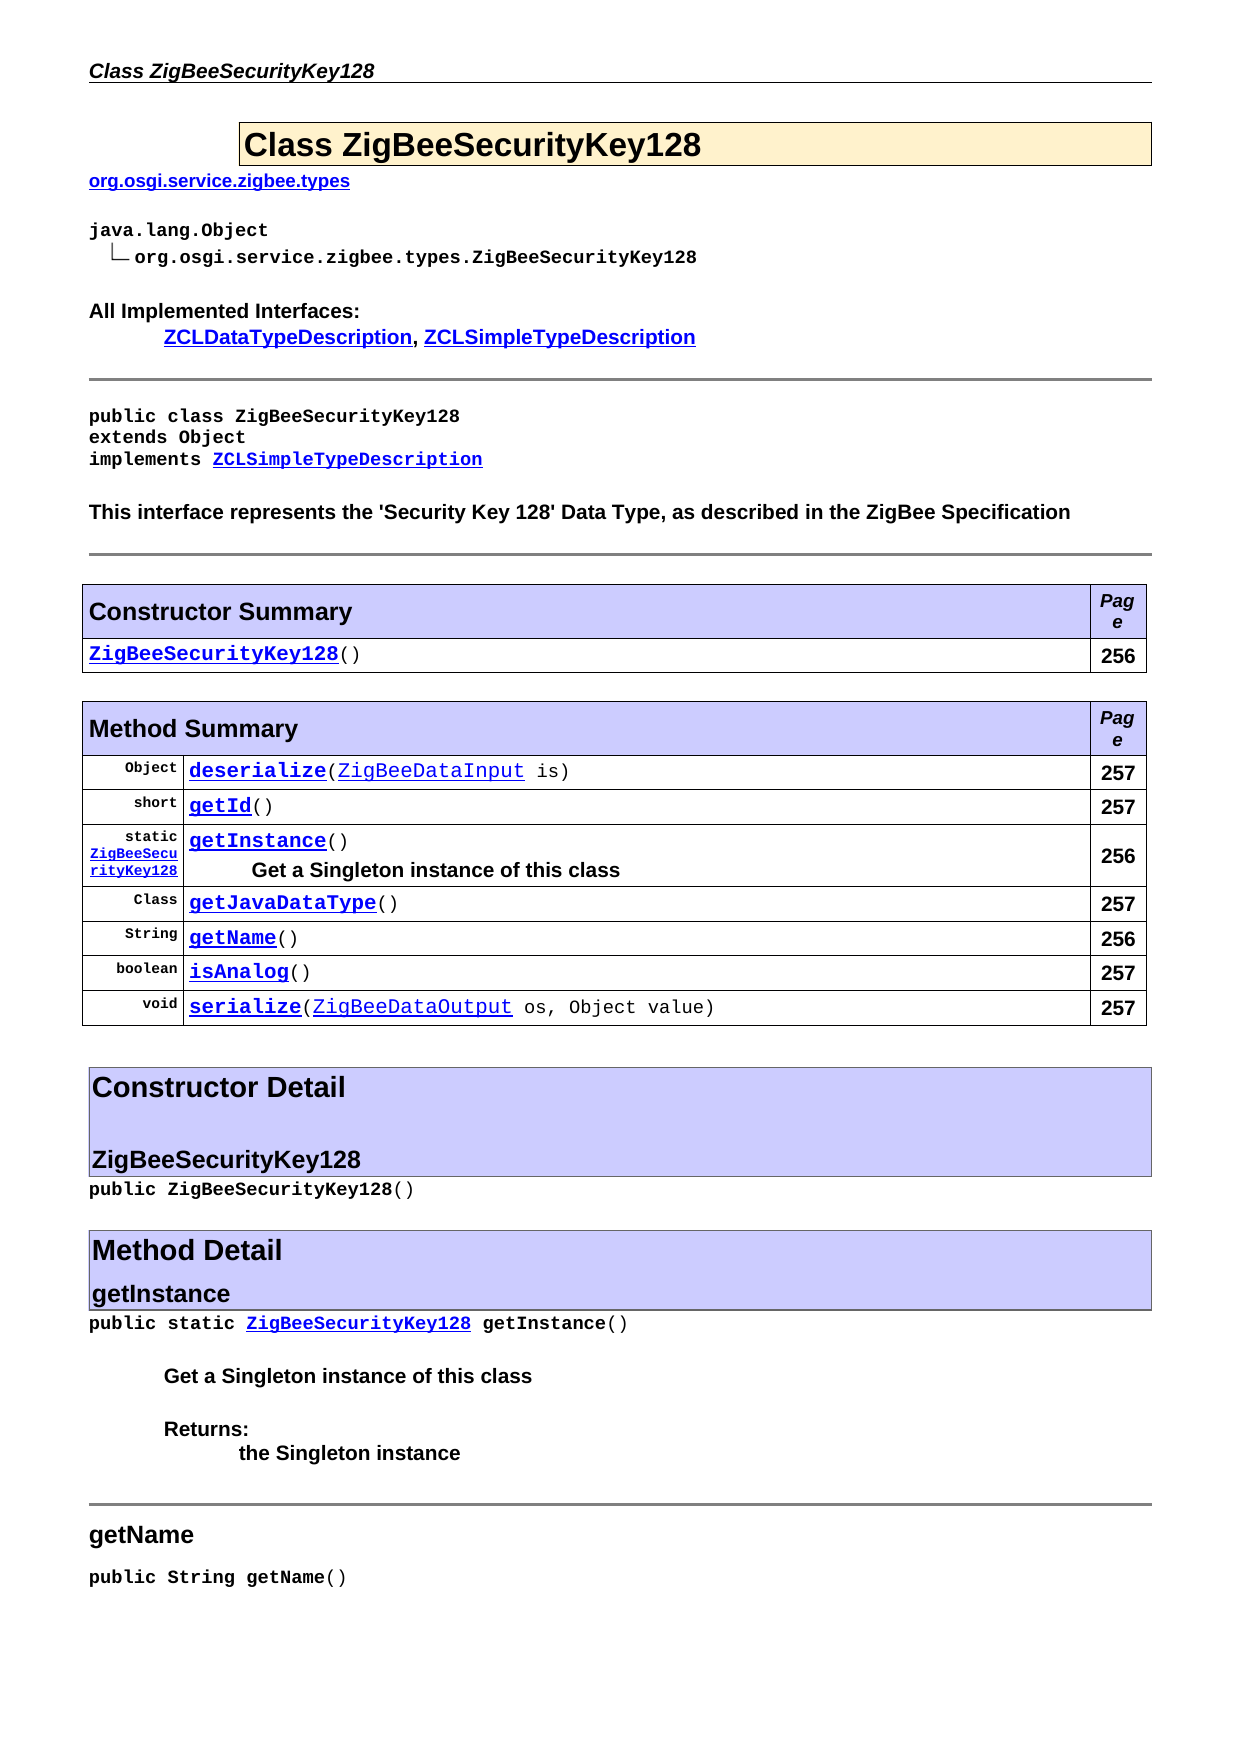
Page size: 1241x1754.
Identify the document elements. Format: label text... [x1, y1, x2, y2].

text public ZigBeeSecurityKey128() [88, 1179, 1152, 1201]
table_cell 257 [1091, 956, 1146, 990]
text Get a Singleton instance of this class [163, 1364, 1152, 1388]
table_cell serialize(ZigBeeDataOutput os, Object value) [184, 991, 1090, 1024]
table_header Constructor Summary [83, 585, 1090, 638]
table_cell deserialize(ZigBeeDataInput is) [184, 756, 1090, 789]
table_cell String [83, 922, 183, 955]
table_cell getInstance() Get a Singleton instance of this class [184, 825, 1090, 886]
text org.osgi.service.zigbee.types.ZigBeeSecurityKey128 [88, 242, 1152, 269]
table_cell 256 [1091, 639, 1146, 672]
table_cell static ZigBeeSecurityKey128 [83, 825, 183, 886]
table_cell 257 [1091, 756, 1146, 789]
table_cell 257 [1091, 991, 1146, 1024]
text This interface represents the 'Security Key 128' Data Type, as described in the ZigBee Specification [88, 500, 1152, 524]
text implements ZCLSimpleTypeDescription [88, 449, 1152, 471]
text java.lang.Object [88, 221, 1152, 242]
table_cell boolean [83, 956, 183, 990]
table_cell void [83, 991, 183, 1024]
subtitle getInstance [90, 1276, 1151, 1309]
subtitle All Implemented Interfaces: [88, 298, 1152, 322]
table_header Method Summary [83, 702, 1090, 755]
subtitle Method Detail [90, 1231, 1151, 1267]
table_cell 256 [1091, 825, 1146, 886]
text public class ZigBeeSecurityKey128 [88, 407, 1152, 428]
table_cell 257 [1091, 887, 1146, 921]
table_cell ZigBeeSecurityKey128() [83, 639, 1090, 672]
text public String getName() [88, 1568, 1152, 1589]
picture [111, 241, 135, 264]
subtitle Class ZigBeeSecurityKey128 [240, 123, 1151, 165]
table_cell 257 [1091, 790, 1146, 824]
text org.osgi.service.zigbee.types [88, 170, 1152, 191]
table_cell getJavaDataType() [184, 887, 1090, 921]
subtitle ZigBeeSecurityKey128 [90, 1142, 1151, 1176]
text extends Object [88, 428, 1152, 449]
text ZCLDataTypeDescription, ZCLSimpleTypeDescription [163, 325, 1152, 349]
table_cell Object [83, 756, 183, 789]
text the Singleton instance [238, 1441, 1152, 1465]
table_cell getName() [184, 922, 1090, 955]
text Returns: [163, 1417, 1152, 1441]
subtitle Constructor Detail [90, 1068, 1151, 1103]
table_cell short [83, 790, 183, 824]
table_cell isAnalog() [184, 956, 1090, 990]
table_cell 256 [1091, 922, 1146, 955]
table_header Page [1091, 702, 1146, 755]
table_cell Class [83, 887, 183, 921]
text public static ZigBeeSecurityKey128 getInstance() [88, 1313, 1152, 1335]
table_header Page [1091, 585, 1146, 638]
table_cell getId() [184, 790, 1090, 824]
